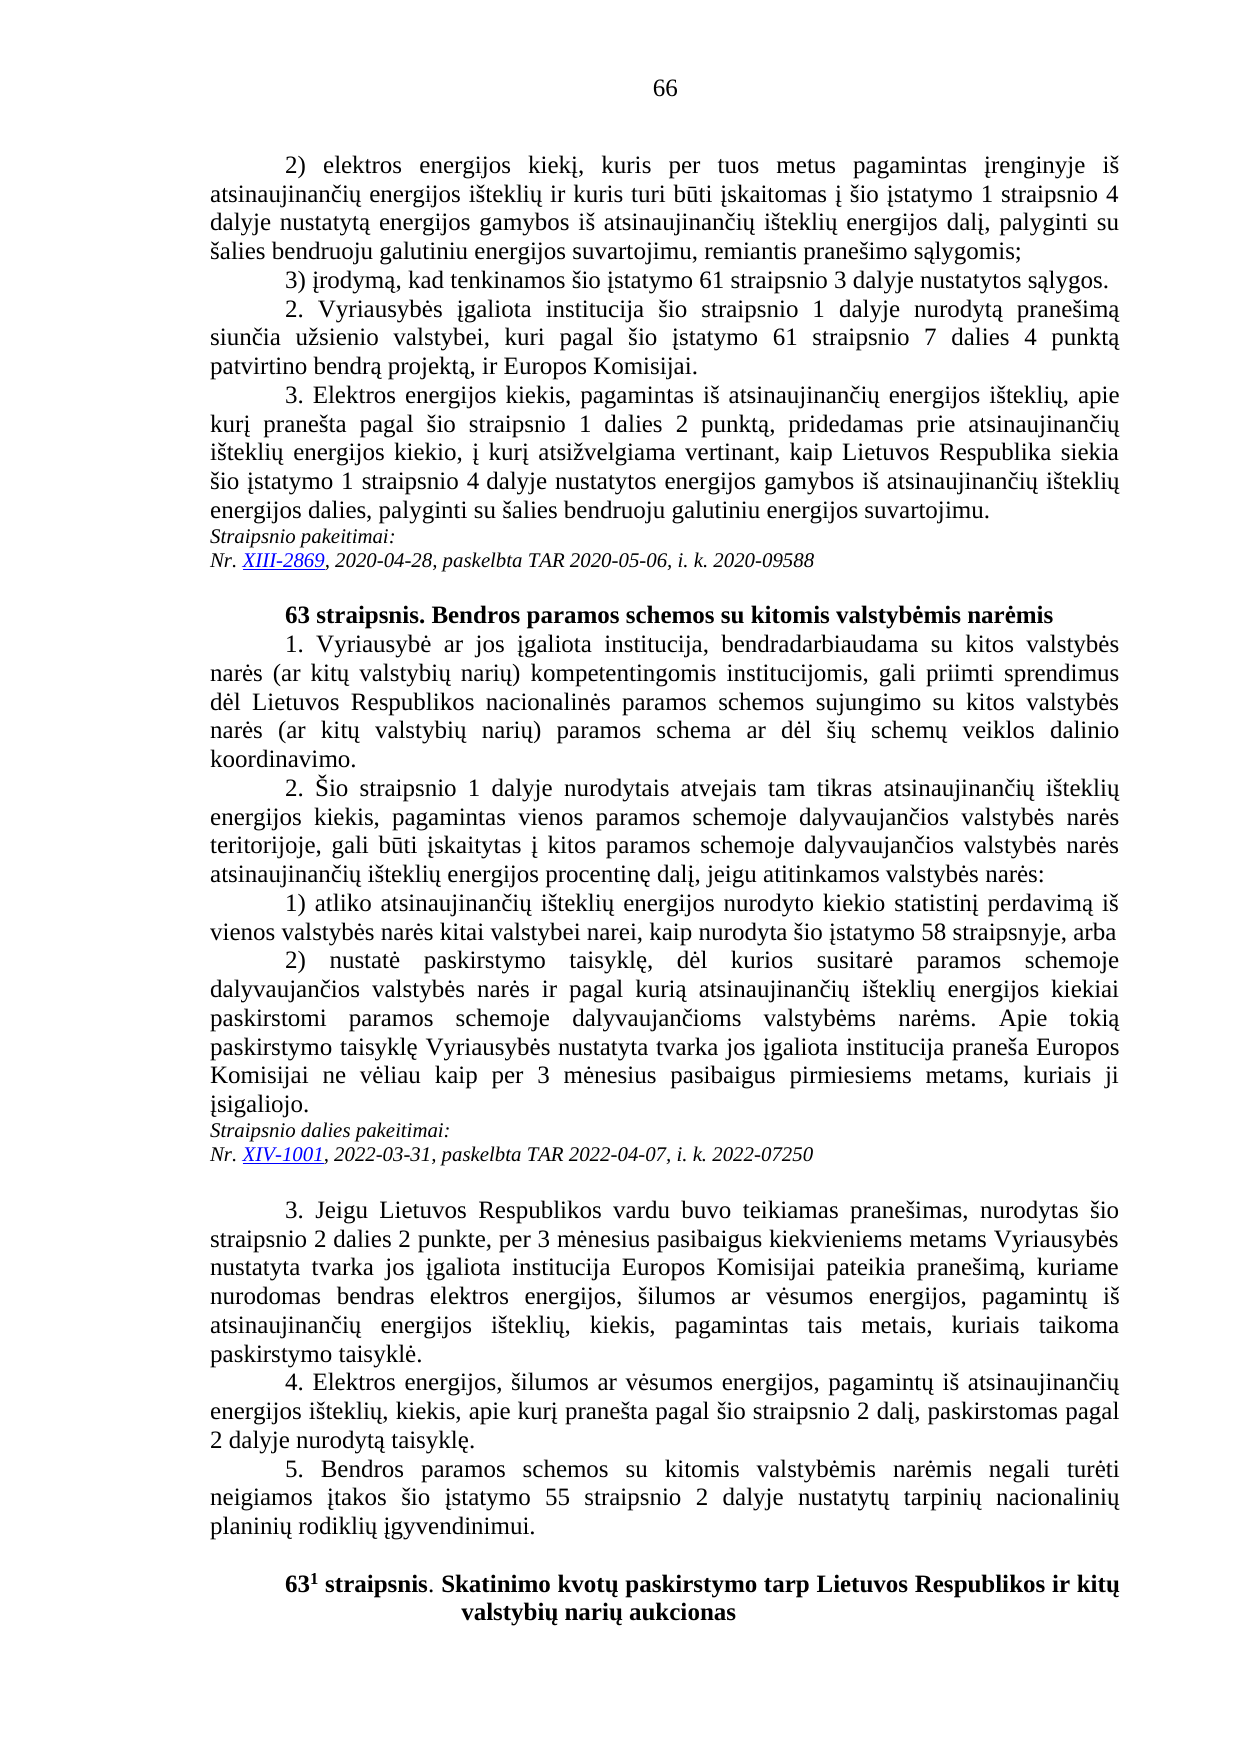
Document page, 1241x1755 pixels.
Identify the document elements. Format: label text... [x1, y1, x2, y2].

text Nr. XIII-2869, 2020-04-28, paskelbta TAR 2020-05-06, i. k. 2020-09588 [210, 548, 1120, 572]
text 1. Vyriausybė ar jos įgaliota institucija, bendradarbiaudama su kitos valstybės narės (ar kitų valstybių narių) kompetentingomis institucijomis, gali priimti sprendimus dėl Lietuvos Respublikos nacionalinės paramos schemos sujungimo su kitos valstybės narės (ar kitų valstybių narių) paramos schema ar dėl šių schemų veiklos dalinio koordinavimo. [210, 629, 1120, 773]
text Straipsnio pakeitimai: [210, 524, 1120, 548]
text 2) nustatė paskirstymo taisyklę, dėl kurios susitarė paramos schemoje dalyvaujančios valstybės narės ir pagal kurią atsinaujinančių išteklių energijos kiekiai paskirstomi paramos schemoje dalyvaujančioms valstybėms narėms. Apie tokią paskirstymo taisyklę Vyriausybės nustatyta tvarka jos įgaliota institucija praneša Europos Komisijai ne vėliau kaip per 3 mėnesius pasibaigus pirmiesiems metams, kuriais ji įsigaliojo. [210, 946, 1120, 1118]
text 3. Jeigu Lietuvos Respublikos vardu buvo teikiamas pranešimas, nurodytas šio straipsnio 2 dalies 2 punkte, per 3 mėnesius pasibaigus kiekvieniems metams Vyriausybės nustatyta tvarka jos įgaliota institucija Europos Komisijai pateikia pranešimą, kuriame nurodomas bendras elektros energijos, šilumos ar vėsumos energijos, pagamintų iš atsinaujinančių energijos išteklių, kiekis, pagamintas tais metais, kuriais taikoma paskirstymo taisyklė. [210, 1195, 1120, 1367]
text 5. Bendros paramos schemos su kitomis valstybėmis narėmis negali turėti neigiamos įtakos šio įstatymo 55 straipsnio 2 dalyje nustatytų tarpinių nacionalinių planinių rodiklių įgyvendinimui. [210, 1454, 1120, 1540]
text Straipsnio dalies pakeitimai: [210, 1118, 1120, 1142]
text 2) elektros energijos kiekį, kuris per tuos metus pagamintas įrenginyje iš atsinaujinančių energijos išteklių ir kuris turi būti įskaitomas į šio įstatymo 1 straipsnio 4 dalyje nustatytą energijos gamybos iš atsinaujinančių išteklių energijos dalį, palyginti su šalies bendruoju galutiniu energijos suvartojimu, remiantis pranešimo sąlygomis; [210, 150, 1120, 265]
text Nr. XIV-1001, 2022-03-31, paskelbta TAR 2022-04-07, i. k. 2022-07250 [210, 1142, 1120, 1166]
text 4. Elektros energijos, šilumos ar vėsumos energijos, pagamintų iš atsinaujinančių energijos išteklių, kiekis, apie kurį pranešta pagal šio straipsnio 2 dalį, paskirstomas pagal 2 dalyje nurodytą taisyklę. [210, 1367, 1120, 1454]
text 3. Elektros energijos kiekis, pagamintas iš atsinaujinančių energijos išteklių, apie kurį pranešta pagal šio straipsnio 1 dalies 2 punktą, pridedamas prie atsinaujinančių išteklių energijos kiekio, į kurį atsižvelgiama vertinant, kaip Lietuvos Respublika siekia šio įstatymo 1 straipsnio 4 dalyje nustatytos energijos gamybos iš atsinaujinančių išteklių energijos dalies, palyginti su šalies bendruoju galutiniu energijos suvartojimu. [210, 380, 1120, 524]
text 1) atliko atsinaujinančių išteklių energijos nurodyto kiekio statistinį perdavimą iš vienos valstybės narės kitai valstybei narei, kaip nurodyta šio įstatymo 58 straipsnyje, arba [210, 888, 1120, 946]
text 63 straipsnis. Bendros paramos schemos su kitomis valstybėmis narėmis [210, 601, 1120, 629]
text 2. Šio straipsnio 1 dalyje nurodytais atvejais tam tikras atsinaujinančių išteklių energijos kiekis, pagamintas vienos paramos schemoje dalyvaujančios valstybės narės teritorijoje, gali būti įskaitytas į kitos paramos schemoje dalyvaujančios valstybės narės atsinaujinančių išteklių energijos procentinę dalį, jeigu atitinkamos valstybės narės: [210, 773, 1120, 888]
text 2. Vyriausybės įgaliota institucija šio straipsnio 1 dalyje nurodytą pranešimą siunčia užsienio valstybei, kuri pagal šio įstatymo 61 straipsnio 7 dalies 4 punktą patvirtino bendrą projektą, ir Europos Komisijai. [210, 294, 1120, 380]
text 3) įrodymą, kad tenkinamos šio įstatymo 61 straipsnio 3 dalyje nustatytos sąlygos. [210, 265, 1120, 294]
text 631 straipsnis. Skatinimo kvotų paskirstymo tarp Lietuvos Respublikos ir kitų valstybių narių aukcionas [285, 1569, 1120, 1626]
